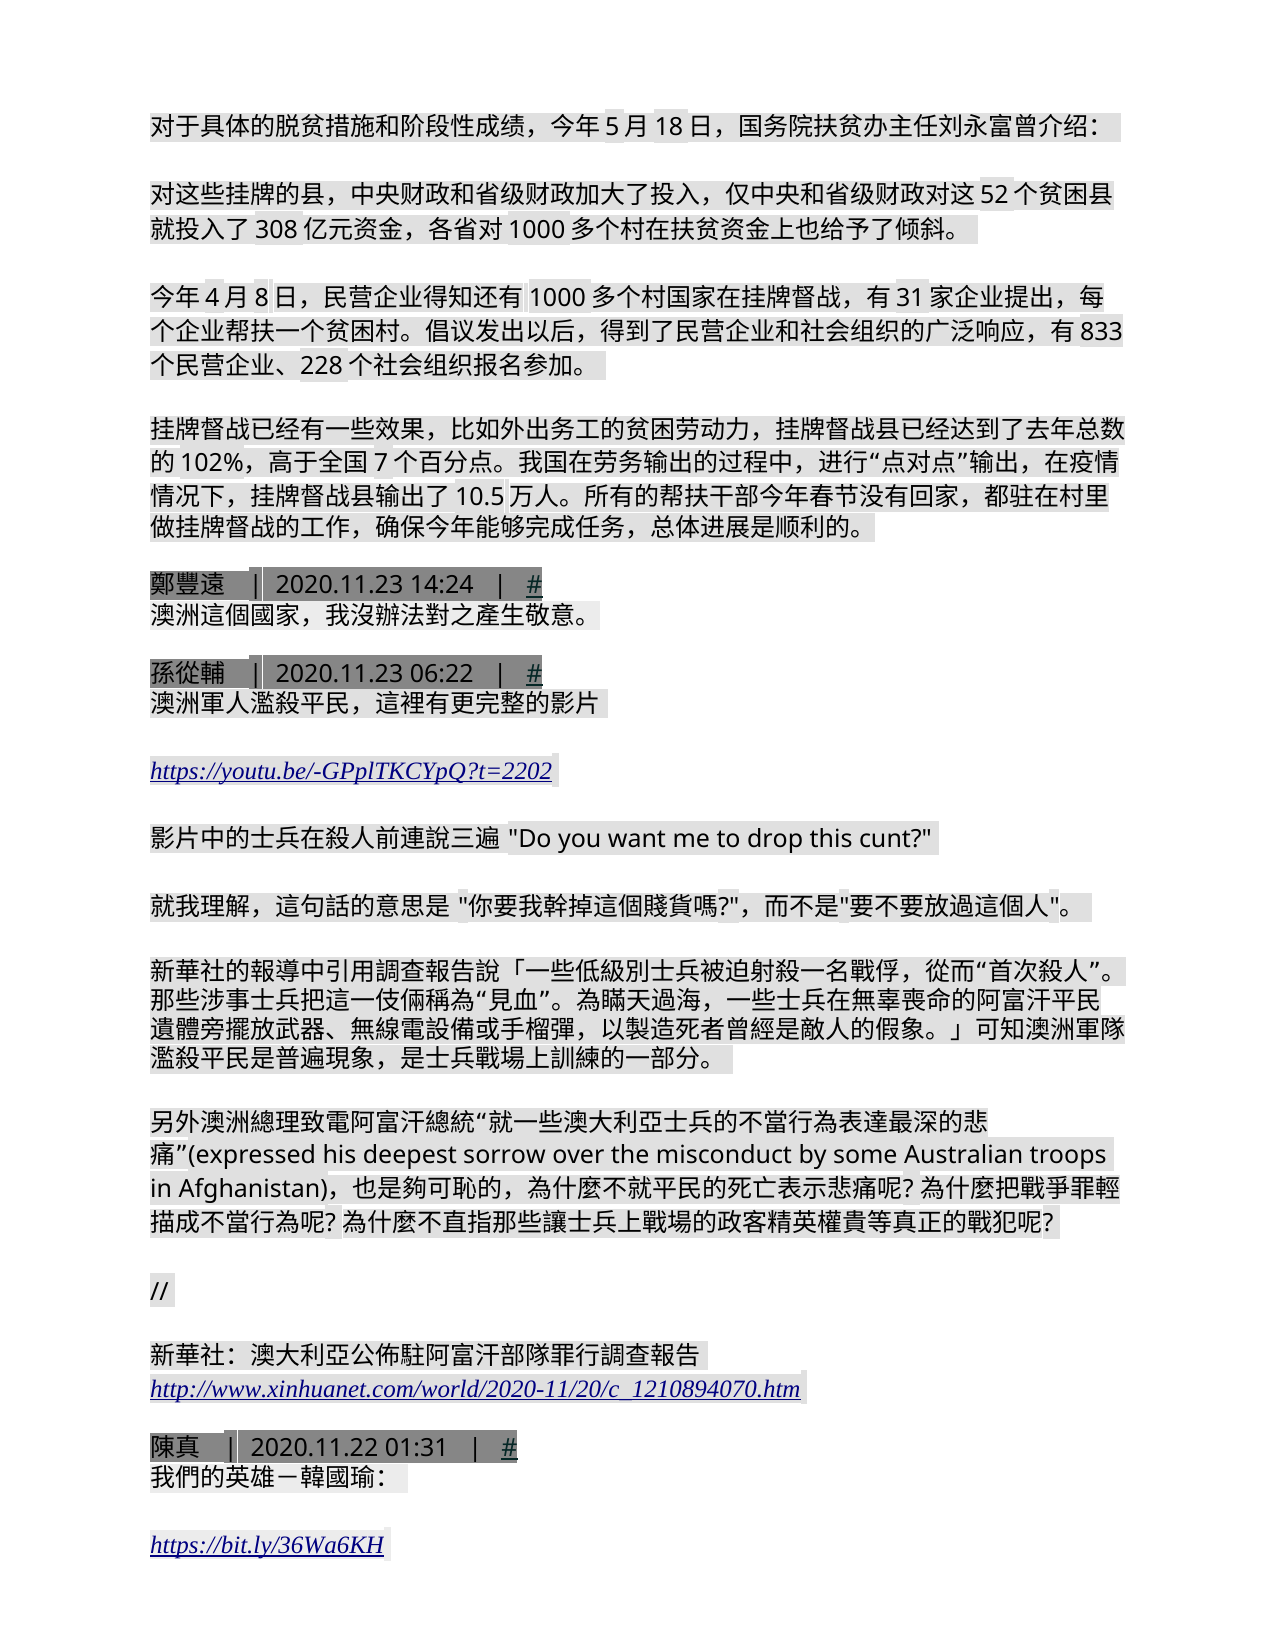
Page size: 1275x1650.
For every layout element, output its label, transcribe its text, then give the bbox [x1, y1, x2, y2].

text 鄭豐遠 | 2020.11.23 14:24 | # [150, 567, 1125, 601]
text 我們的英雄－韓國瑜： https://bit.ly/36Wa6KH [150, 1463, 1125, 1561]
text 澳洲這個國家，我沒辦法對之產生敬意。 [150, 601, 1125, 630]
text 陳真 | 2020.11.22 01:31 | # [150, 1429, 1125, 1463]
text 孫從輔 | 2020.11.23 06:22 | # [150, 655, 1125, 689]
text 对于具体的脱贫措施和阶段性成绩，今年5月18日，国务院扶贫办主任刘永富曾介绍： 对这些挂牌的县，中央财政和省级财政加大了投入，仅中央和省级财政对这52个贫困县就投入了308亿元资金，各省对1000多个村在扶贫资金上也给予了倾斜。 今年4月8日，民营企业得知还有1000多个村国家在挂牌督战，有31家企业提出，每个企业帮扶一个贫困村。倡议发出以后，得到了民营企业和社会组织的广泛响应，有833个民营企业、228个社会组织报名参加。 挂牌督战已经有一些效果，比如外出务工的贫困劳动力，挂牌督战县已经达到了去年总数的102%，高于全国7个百分点。我国在劳务输出的过程中，进行“点对点”输出，在疫情情况下，挂牌督战县输出了10.5万人。所有的帮扶干部今年春节没有回家，都驻在村里做挂牌督战的工作，确保今年能够完成任务，总体进展是顺利的。 [150, 75, 1125, 542]
text 澳洲軍人濫殺平民，這裡有更完整的影片 https://youtu.be/-GPplTKCYpQ?t=2202 影片中的士兵在殺人前連說三遍 "Do you want me to drop this cunt?" 就我理解，這句話的意思是 "你要我幹掉這個賤貨嗎?"，而不是"要不要放過這個人"。 新華社的報導中引用調查報告說「一些低級別士兵被迫射殺一名戰俘，從而“首次殺人”。那些涉事士兵把這一伎倆稱為“見血”。為瞞天過海，一些士兵在無辜喪命的阿富汗平民遺體旁擺放武器、無線電設備或手榴彈，以製造死者曾經是敵人的假象。」可知澳洲軍隊濫殺平民是普遍現象，是士兵戰場上訓練的一部分。 另外澳洲總理致電阿富汗總統“就一些澳大利亞士兵的不當行為表達最深的悲痛”(expressed his deepest sorrow over the misconduct by some Australian troops in Afghanistan)，也是夠可恥的，為什麼不就平民的死亡表示悲痛呢? 為什麼把戰爭罪輕描成不當行為呢? 為什麼不直指那些讓士兵上戰場的政客精英權貴等真正的戰犯呢? // 新華社：澳大利亞公佈駐阿富汗部隊罪行調查報告 http://www.xinhuanet.com/world/2020-11/20/c_1210894070.htm [150, 689, 1125, 1404]
